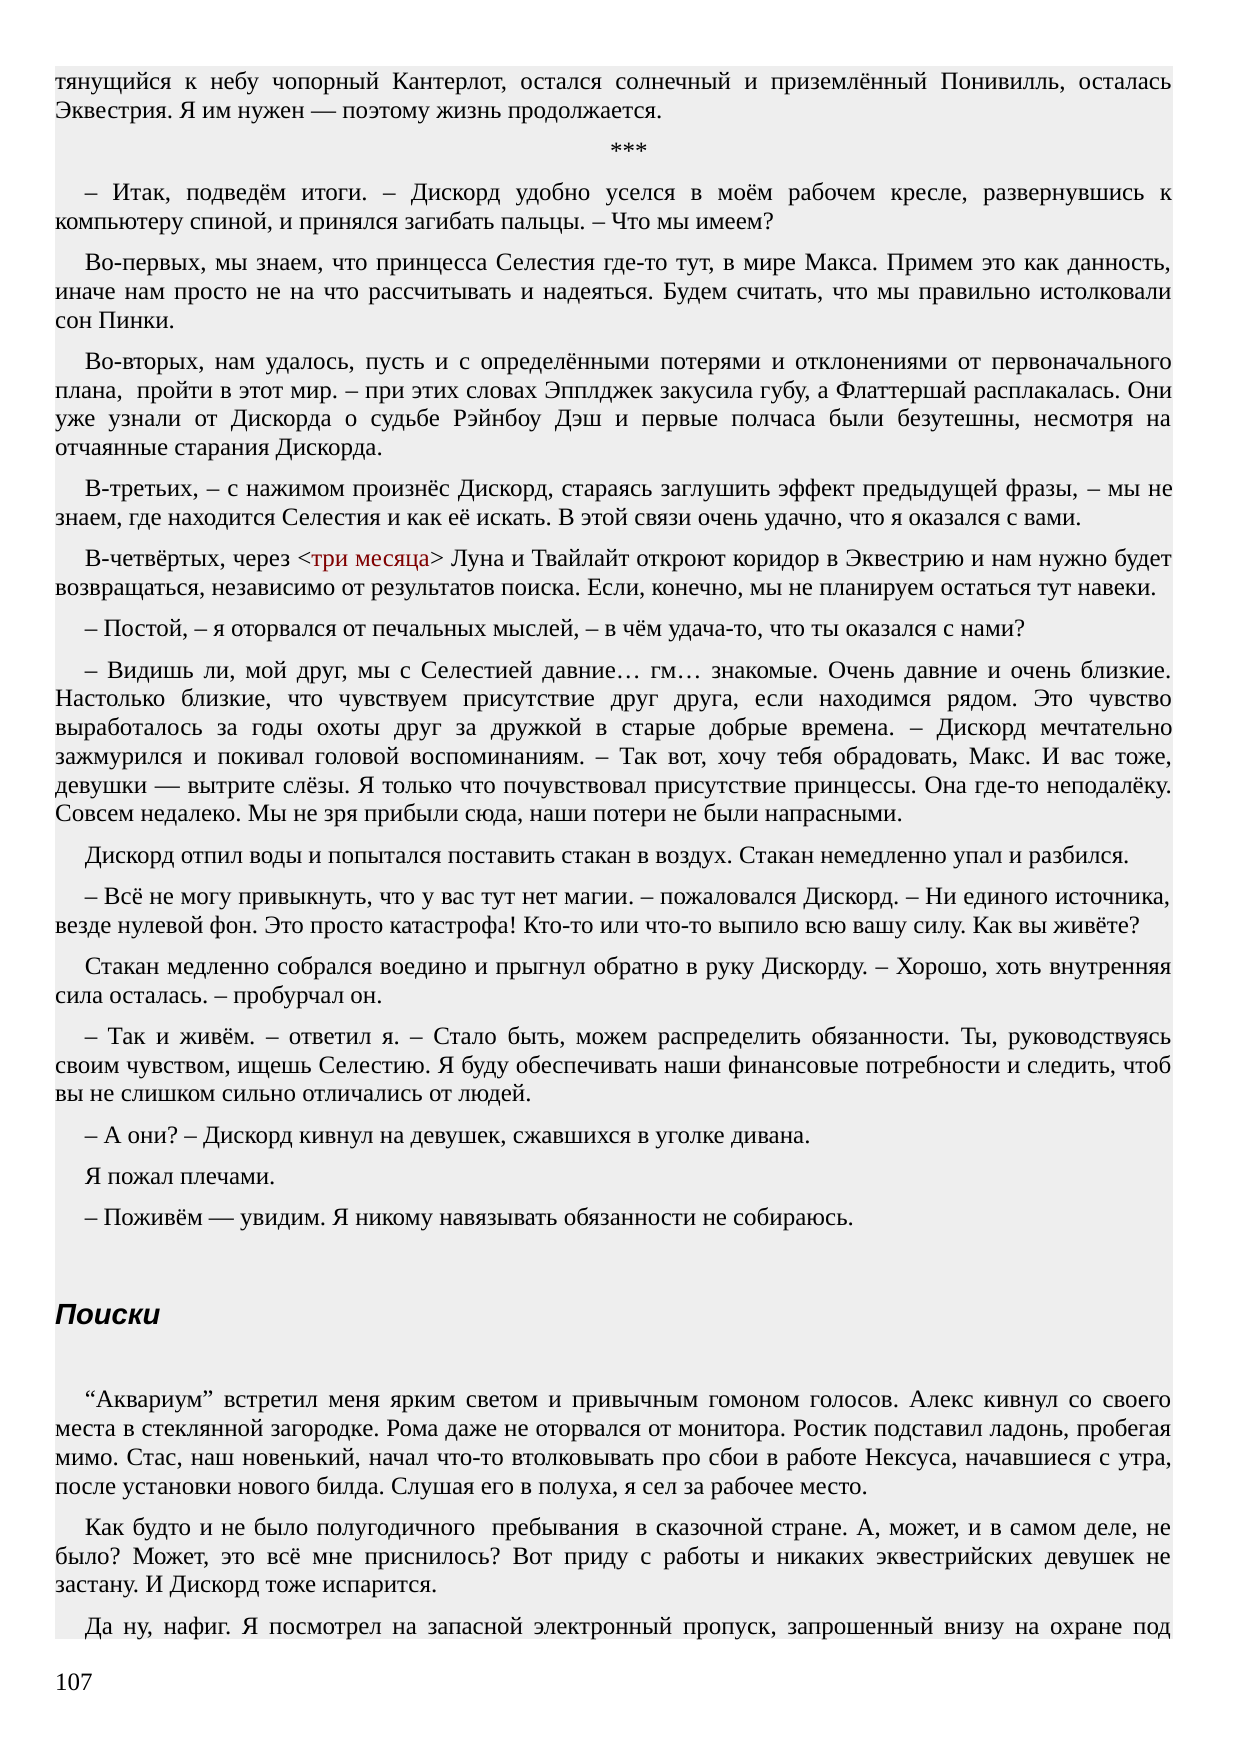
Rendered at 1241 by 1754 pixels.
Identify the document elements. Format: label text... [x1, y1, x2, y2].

text Стакан медленно собрался воедино и прыгнул обратно в руку Дискорду. – Хорошо, хоть внутренняя сила осталась. – пробурчал он. [55, 951, 1173, 1008]
text – Видишь ли, мой друг, мы с Селестией давние… гм… знакомые. Очень давние и очень близкие. Настолько близкие, что чувствуем присутствие друг друга, если находимся рядом. Это чувство выработалось за годы охоты друг за дружкой в старые добрые времена. – Дискорд мечтательно зажмурился и покивал головой воспоминаниям. – Так вот, хочу тебя обрадовать, Макс. И вас тоже, девушки — вытрите слёзы. Я только что почувствовал присутствие принцессы. Она где-то неподалёку. Совсем недалеко. Мы не зря прибыли сюда, наши потери не были напрасными. [55, 655, 1173, 827]
text *** [55, 136, 1173, 165]
text Во-вторых, нам удалось, пусть и с определёнными потерями и отклонениями от первоначального плана, пройти в этот мир. – при этих словах Эпплджек закусила губу, а Флаттершай расплакалась. Они уже узнали от Дискорда о судьбе Рэйнбоу Дэш и первые полчаса были безутешны, несмотря на отчаянные старания Дискорда. [55, 346, 1173, 461]
text Я пожал плечами. [55, 1161, 1173, 1190]
subtitle Поиски [55, 1297, 1173, 1331]
text – Всё не могу привыкнуть, что у вас тут нет магии. – пожаловался Дискорд. – Ни единого источника, везде нулевой фон. Это просто катастрофа! Кто-то или что-то выпило всю вашу силу. Как вы живёте? [55, 881, 1173, 938]
text В-четвёртых, через <три месяца> Луна и Твайлайт откроют коридор в Эквестрию и нам нужно будет возвращаться, независимо от результатов поиска. Если, конечно, мы не планируем остаться тут навеки. [55, 543, 1173, 601]
text тянущийся к небу чопорный Кантерлот, остался солнечный и приземлённый Понивилль, осталась Эквестрия. Я им нужен — поэтому жизнь продолжается. [55, 66, 1173, 123]
text “Аквариум” встретил меня ярким светом и привычным гомоном голосов. Алекс кивнул со своего места в стеклянной загородке. Рома даже не оторвался от монитора. Ростик подставил ладонь, пробегая мимо. Стас, наш новенький, начал что-то втолковывать про сбои в работе Нексуса, начавшиеся с утра, после установки нового билда. Слушая его в полуха, я сел за рабочее место. [55, 1384, 1173, 1499]
text Во-первых, мы знаем, что принцесса Селестия где-то тут, в мире Макса. Примем это как данность, иначе нам просто не на что рассчитывать и надеяться. Будем считать, что мы правильно истолковали сон Пинки. [55, 247, 1173, 333]
text – Итак, подведём итоги. – Дискорд удобно уселся в моём рабочем кресле, развернувшись к компьютеру спиной, и принялся загибать пальцы. – Что мы имеем? [55, 177, 1173, 235]
text – Поживём — увидим. Я никому навязывать обязанности не собираюсь. [55, 1202, 1173, 1231]
text Дискорд отпил воды и попытался поставить стакан в воздух. Стакан немедленно упал и разбился. [55, 840, 1173, 868]
text В-третьих, – с нажимом произнёс Дискорд, стараясь заглушить эффект предыдущей фразы, – мы не знаем, где находится Селестия и как её искать. В этой связи очень удачно, что я оказался с вами. [55, 473, 1173, 531]
text – А они? – Дискорд кивнул на девушек, сжавшихся в уголке дивана. [55, 1120, 1173, 1148]
text Да ну, нафиг. Я посмотрел на запасной электронный пропуск, запрошенный внизу на охране под [55, 1611, 1173, 1639]
text – Постой, – я оторвался от печальных мыслей, – в чём удача-то, что ты оказался с нами? [55, 613, 1173, 642]
text – Так и живём. – ответил я. – Стало быть, можем распределить обязанности. Ты, руководствуясь своим чувством, ищешь Селестию. Я буду обеспечивать наши финансовые потребности и следить, чтоб вы не слишком сильно отличались от людей. [55, 1021, 1173, 1107]
text Как будто и не было полугодичного пребывания в сказочной стране. А, может, и в самом деле, не было? Может, это всё мне приснилось? Вот приду с работы и никаких эквестрийских девушек не застану. И Дискорд тоже испарится. [55, 1512, 1173, 1598]
